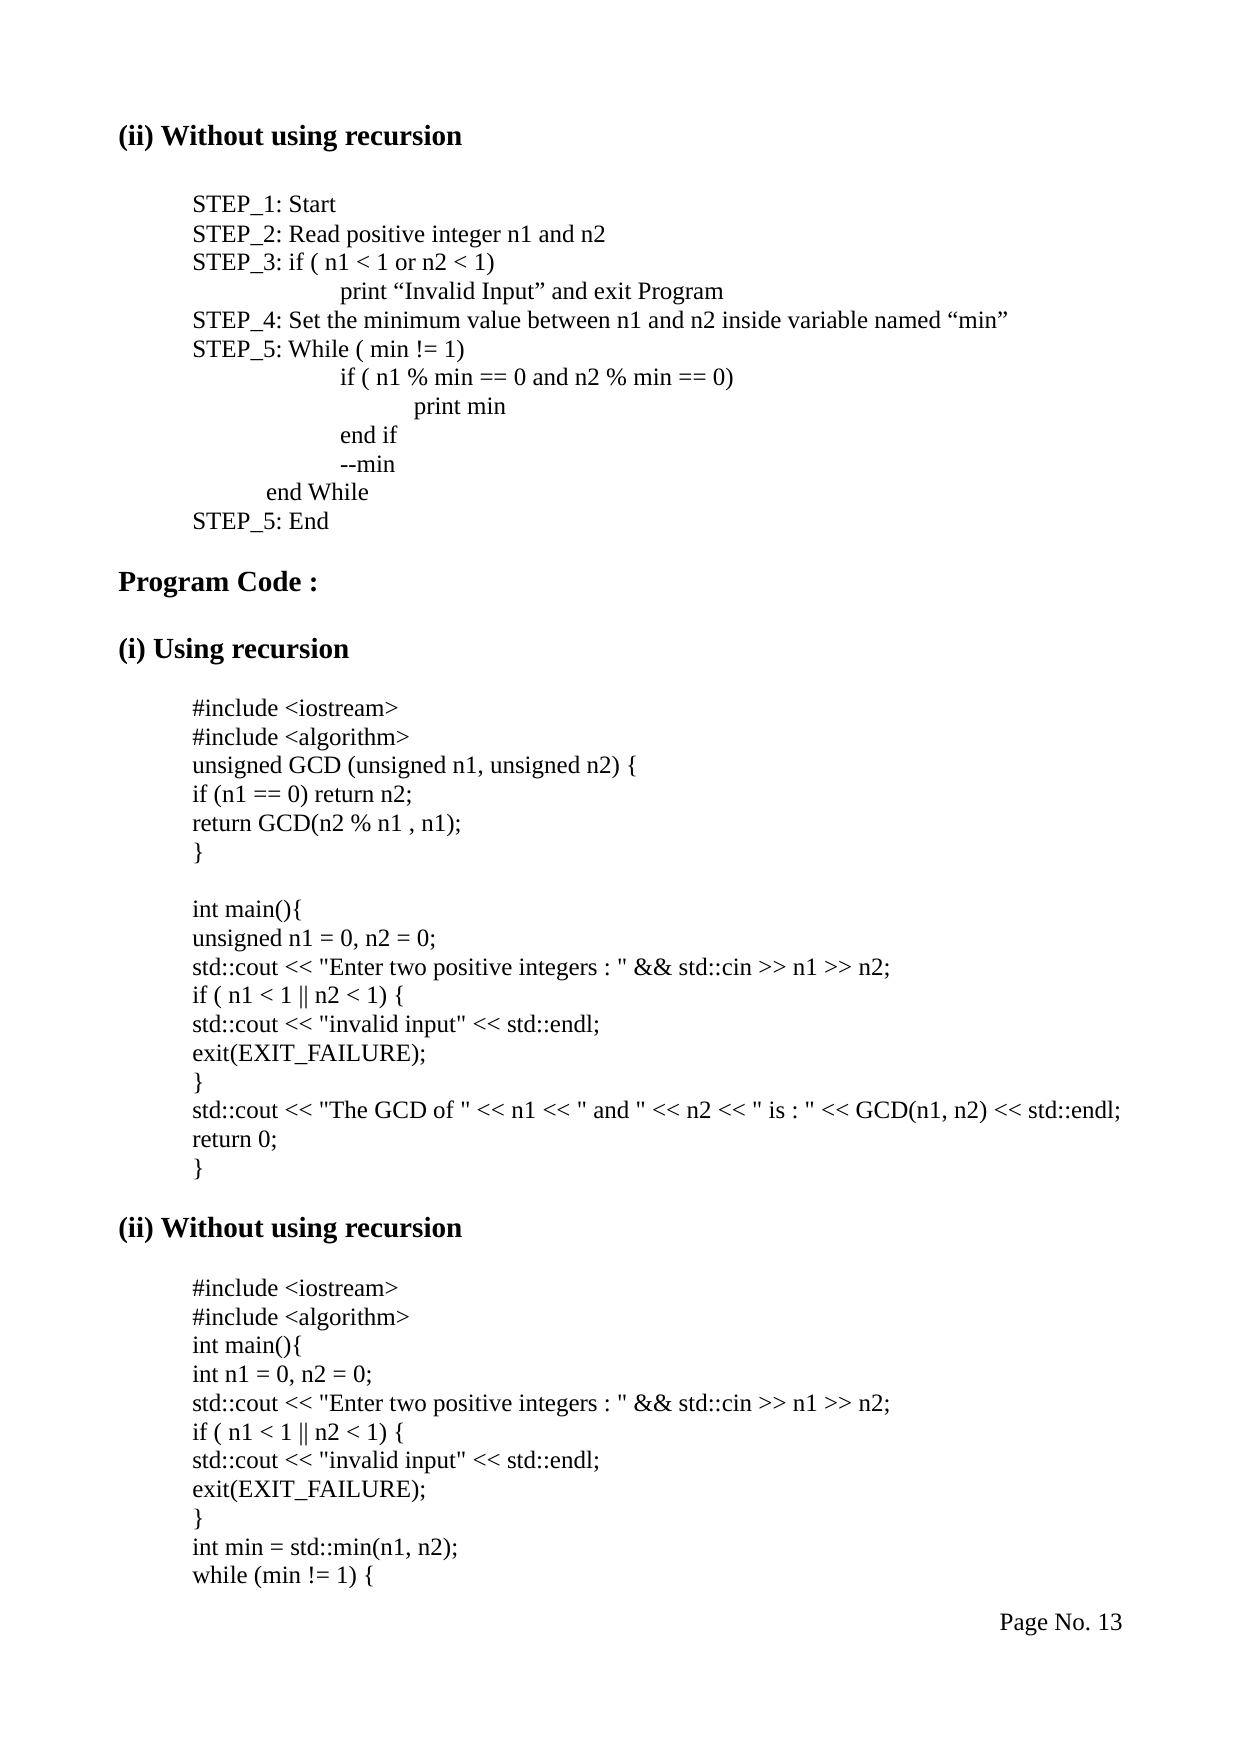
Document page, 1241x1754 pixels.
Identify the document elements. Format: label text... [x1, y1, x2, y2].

text int min = std::min(n1, n2); [118, 1532, 1122, 1560]
text #include <iostream> [118, 1273, 1122, 1302]
text unsigned GCD (unsigned n1, unsigned n2) { [118, 751, 1122, 779]
text int main(){ [118, 1330, 1122, 1359]
text (ii) Without using recursion [118, 118, 1122, 152]
text STEP_5: While ( min != 1) [118, 334, 1122, 362]
text unsigned n1 = 0, n2 = 0; [118, 923, 1122, 952]
text return 0; [118, 1124, 1122, 1153]
text exit(EXIT_FAILURE); [118, 1474, 1122, 1503]
text } [118, 1503, 1122, 1532]
text if ( n1 < 1 || n2 < 1) { [118, 1417, 1122, 1445]
text #include <algorithm> [118, 722, 1122, 751]
text if ( n1 % min == 0 and n2 % min == 0) [118, 362, 1122, 391]
text std::cout << "The GCD of " << n1 << " and " << n2 << " is : " << GCD(n1, n2) << std::endl; [118, 1096, 1122, 1124]
text (i) Using recursion [118, 631, 1122, 664]
text int n1 = 0, n2 = 0; [118, 1359, 1122, 1388]
text std::cout << "Enter two positive integers : " && std::cin >> n1 >> n2; [118, 952, 1122, 981]
text int main(){ [118, 894, 1122, 923]
text } [118, 837, 1122, 866]
text #include <algorithm> [118, 1302, 1122, 1330]
text Program Code : [118, 564, 1122, 597]
text STEP_3: if ( n1 < 1 or n2 < 1) [118, 247, 1122, 276]
text end While [118, 477, 1122, 506]
text STEP_2: Read positive integer n1 and n2 [118, 219, 1122, 247]
text (ii) Without using recursion [118, 1211, 1122, 1244]
text std::cout << "invalid input" << std::endl; [118, 1445, 1122, 1474]
text return GCD(n2 % n1 , n1); [118, 808, 1122, 837]
text end if [118, 420, 1122, 449]
text while (min != 1) { [118, 1560, 1122, 1589]
text exit(EXIT_FAILURE); [118, 1038, 1122, 1067]
text STEP_5: End [118, 506, 1122, 535]
text STEP_1: Start [118, 185, 1122, 219]
text std::cout << "invalid input" << std::endl; [118, 1009, 1122, 1038]
text if ( n1 < 1 || n2 < 1) { [118, 981, 1122, 1009]
text print min [118, 391, 1122, 420]
text --min [118, 449, 1122, 477]
text STEP_4: Set the minimum value between n1 and n2 inside variable named “min” [118, 305, 1122, 334]
text print “Invalid Input” and exit Program [118, 276, 1122, 305]
text #include <iostream> [118, 693, 1122, 722]
text } [118, 1153, 1122, 1182]
text if (n1 == 0) return n2; [118, 779, 1122, 808]
text std::cout << "Enter two positive integers : " && std::cin >> n1 >> n2; [118, 1388, 1122, 1417]
text } [118, 1067, 1122, 1096]
